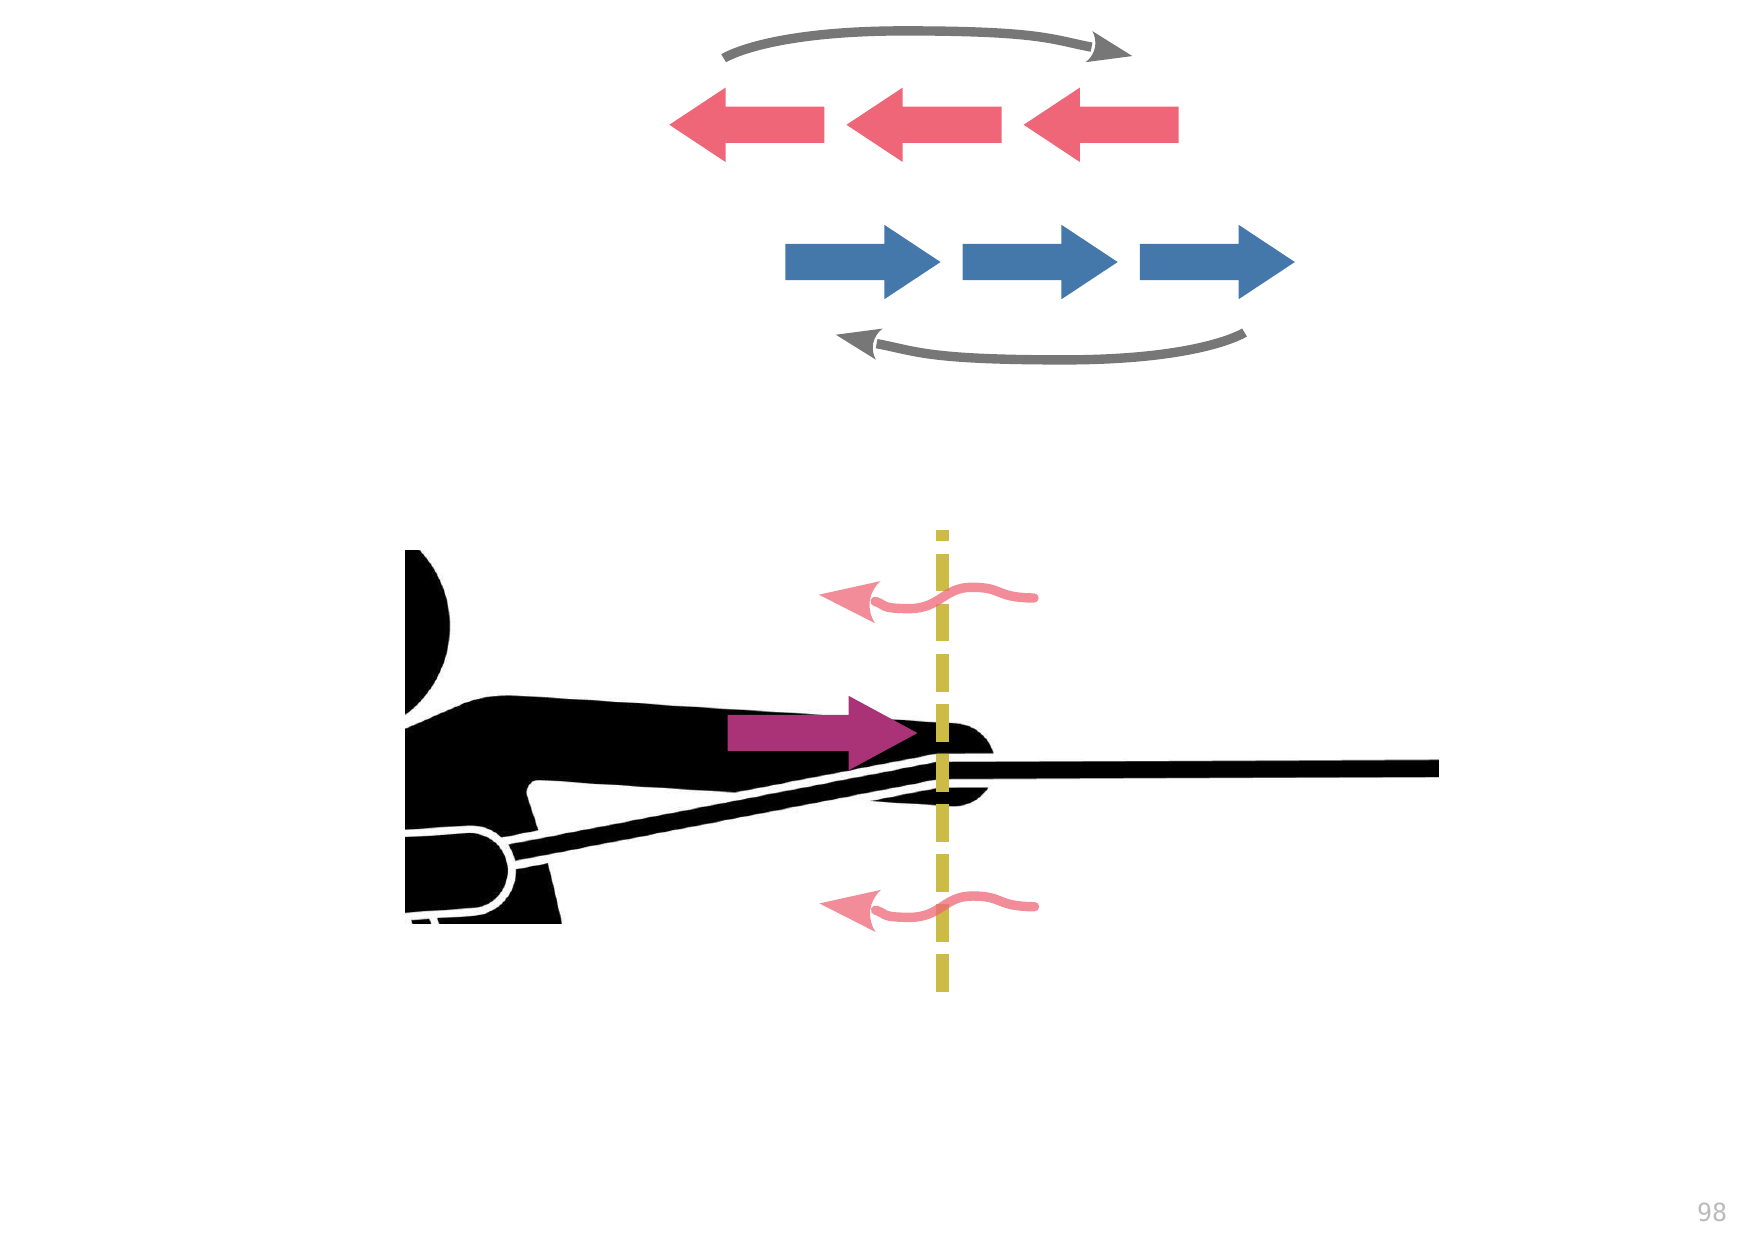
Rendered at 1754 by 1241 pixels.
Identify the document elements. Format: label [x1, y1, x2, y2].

text_box [785, 224, 941, 300]
text_box [962, 224, 1118, 300]
text_box [727, 695, 918, 771]
text_box [846, 87, 1002, 162]
text_box [1023, 87, 1179, 162]
text_box [1139, 224, 1295, 300]
picture [405, 550, 1439, 924]
text_box [669, 87, 825, 162]
